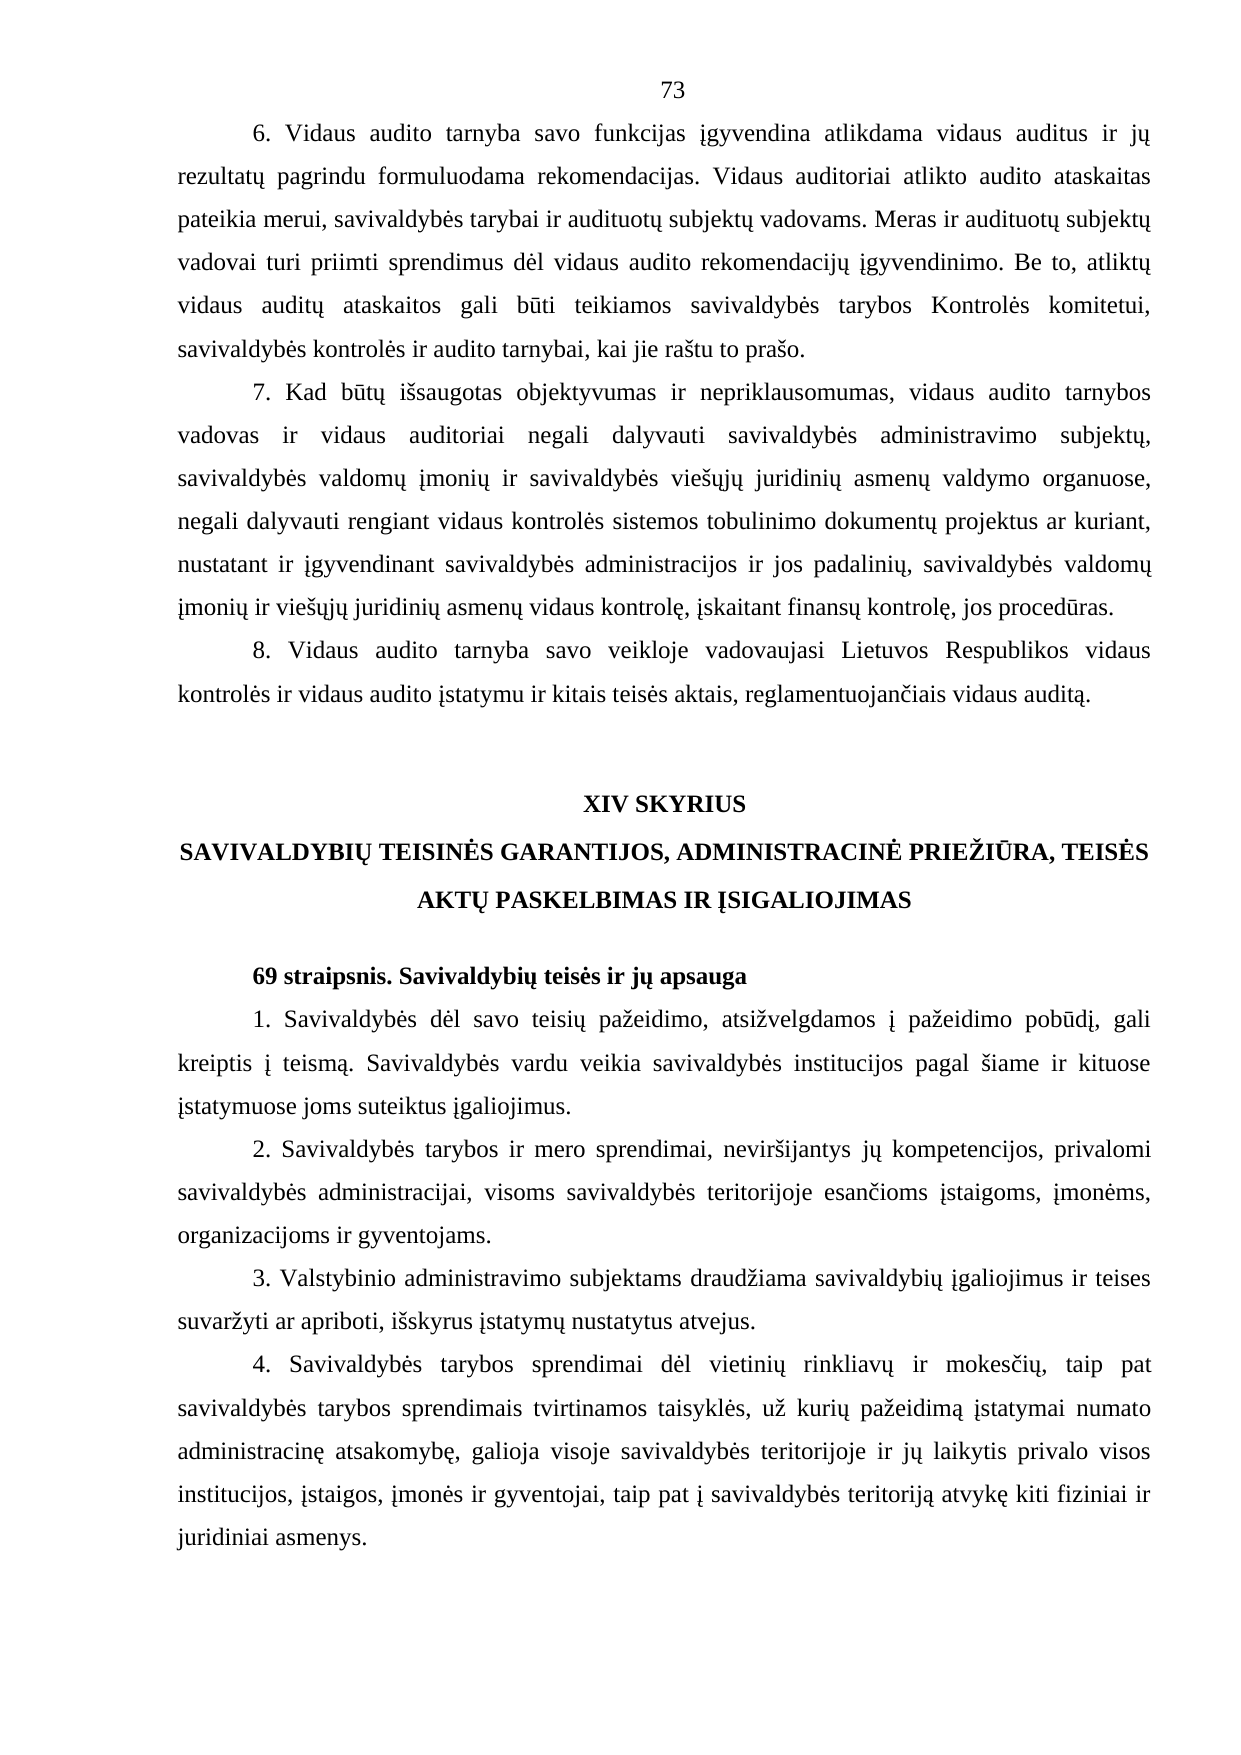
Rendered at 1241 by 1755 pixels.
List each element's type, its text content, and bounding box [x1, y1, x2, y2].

text 2. Savivaldybės tarybos ir mero sprendimai, neviršijantys jų kompetencijos, privalomi savivaldybės administracijai, visoms savivaldybės teritorijoje esančioms įstaigoms, įmonėms, organizacijoms ir gyventojams. [177, 1134, 1152, 1249]
text 8. Vidaus audito tarnyba savo veikloje vadovaujasi Lietuvos Respublikos vidaus kontrolės ir vidaus audito įstatymu ir kitais teisės aktais, reglamentuojančiais vidaus auditą. [177, 636, 1152, 707]
text 69 straipsnis. Savivaldybių teisės ir jų apsauga [177, 961, 1152, 990]
text 1. Savivaldybės dėl savo teisių pažeidimo, atsižvelgdamos į pažeidimo pobūdį, gali kreiptis į teismą. Savivaldybės vardu veikia savivaldybės institucijos pagal šiame ir kituose įstatymuose joms suteiktus įgaliojimus. [177, 1004, 1152, 1119]
text 3. Valstybinio administravimo subjektams draudžiama savivaldybių įgaliojimus ir teises suvaržyti ar apriboti, išskyrus įstatymų nustatytus atvejus. [177, 1263, 1152, 1335]
text XIV SKYRIUS [177, 770, 1152, 818]
text SAVIVALDYBIŲ TEISINĖS GARANTIJOS, ADMINISTRACINĖ PRIEŽIŪRA, TEISĖS AKTŲ PASKELBIMAS IR ĮSIGALIOJIMAS [177, 818, 1152, 913]
text 4. Savivaldybės tarybos sprendimai dėl vietinių rinkliavų ir mokesčių, taip pat savivaldybės tarybos sprendimais tvirtinamos taisyklės, už kurių pažeidimą įstatymai numato administracinę atsakomybę, galioja visoje savivaldybės teritorijoje ir jų laikytis privalo visos institucijos, įstaigos, įmonės ir gyventojai, taip pat į savivaldybės teritoriją atvykę kiti fiziniai ir juridiniai asmenys. [177, 1349, 1152, 1551]
text 6. Vidaus audito tarnyba savo funkcijas įgyvendina atlikdama vidaus auditus ir jų rezultatų pagrindu formuluodama rekomendacijas. Vidaus auditoriai atlikto audito ataskaitas pateikia merui, savivaldybės tarybai ir audituotų subjektų vadovams. Meras ir audituotų subjektų vadovai turi priimti sprendimus dėl vidaus audito rekomendacijų įgyvendinimo. Be to, atliktų vidaus auditų ataskaitos gali būti teikiamos savivaldybės tarybos Kontrolės komitetui, savivaldybės kontrolės ir audito tarnybai, kai jie raštu to prašo. [177, 118, 1152, 362]
text 7. Kad būtų išsaugotas objektyvumas ir nepriklausomumas, vidaus audito tarnybos vadovas ir vidaus auditoriai negali dalyvauti savivaldybės administravimo subjektų, savivaldybės valdomų įmonių ir savivaldybės viešųjų juridinių asmenų valdymo organuose, negali dalyvauti rengiant vidaus kontrolės sistemos tobulinimo dokumentų projektus ar kuriant, nustatant ir įgyvendinant savivaldybės administracijos ir jos padalinių, savivaldybės valdomų įmonių ir viešųjų juridinių asmenų vidaus kontrolę, įskaitant finansų kontrolę, jos procedūras. [177, 377, 1152, 621]
